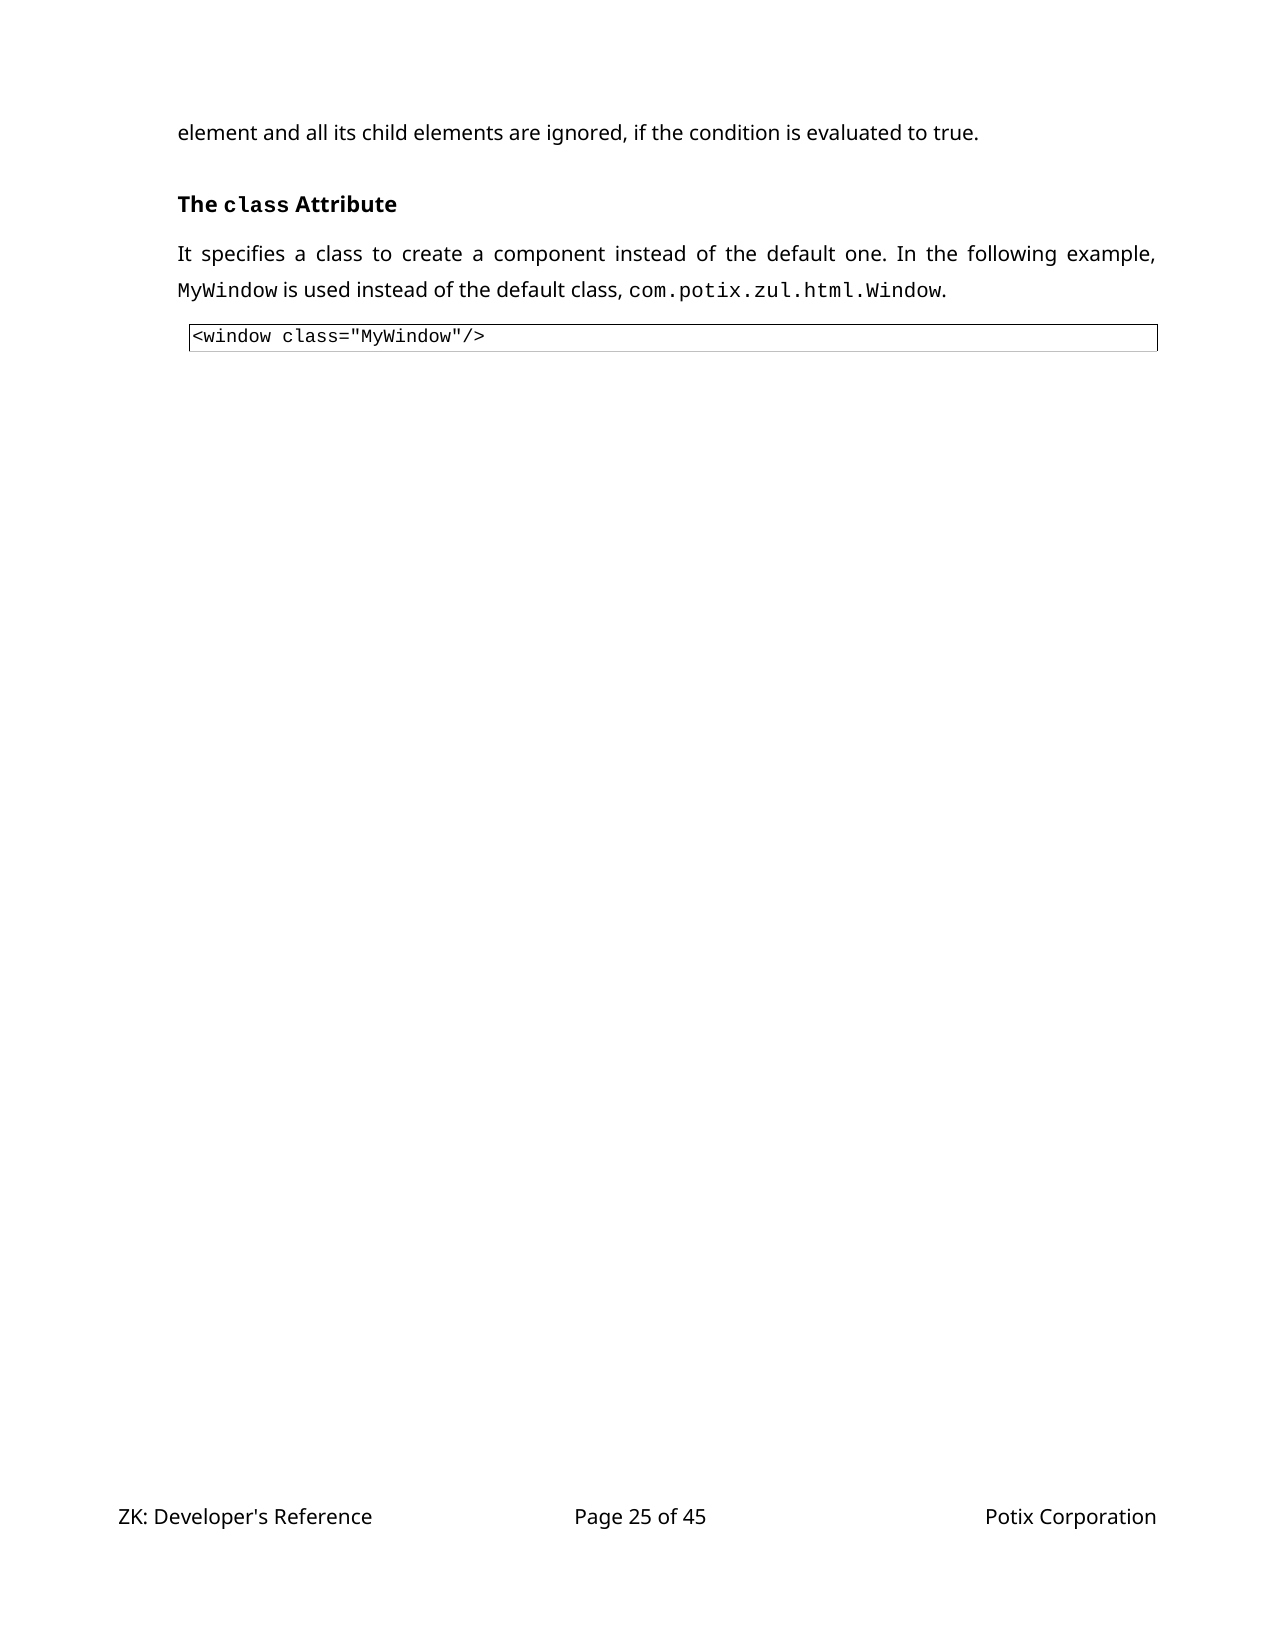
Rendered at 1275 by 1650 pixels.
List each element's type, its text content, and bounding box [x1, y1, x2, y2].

text It specifies a class to create a component instead of the default one. In the following example, MyWindow is used instead of the default class, com.potix.zul.html.Window. [177, 239, 1157, 303]
subtitle The class Attribute [177, 189, 1157, 219]
text element and all its child elements are ignored, if the condition is evaluated to true. [177, 118, 1157, 146]
text <window class="MyWindow"/> [190, 325, 1157, 351]
